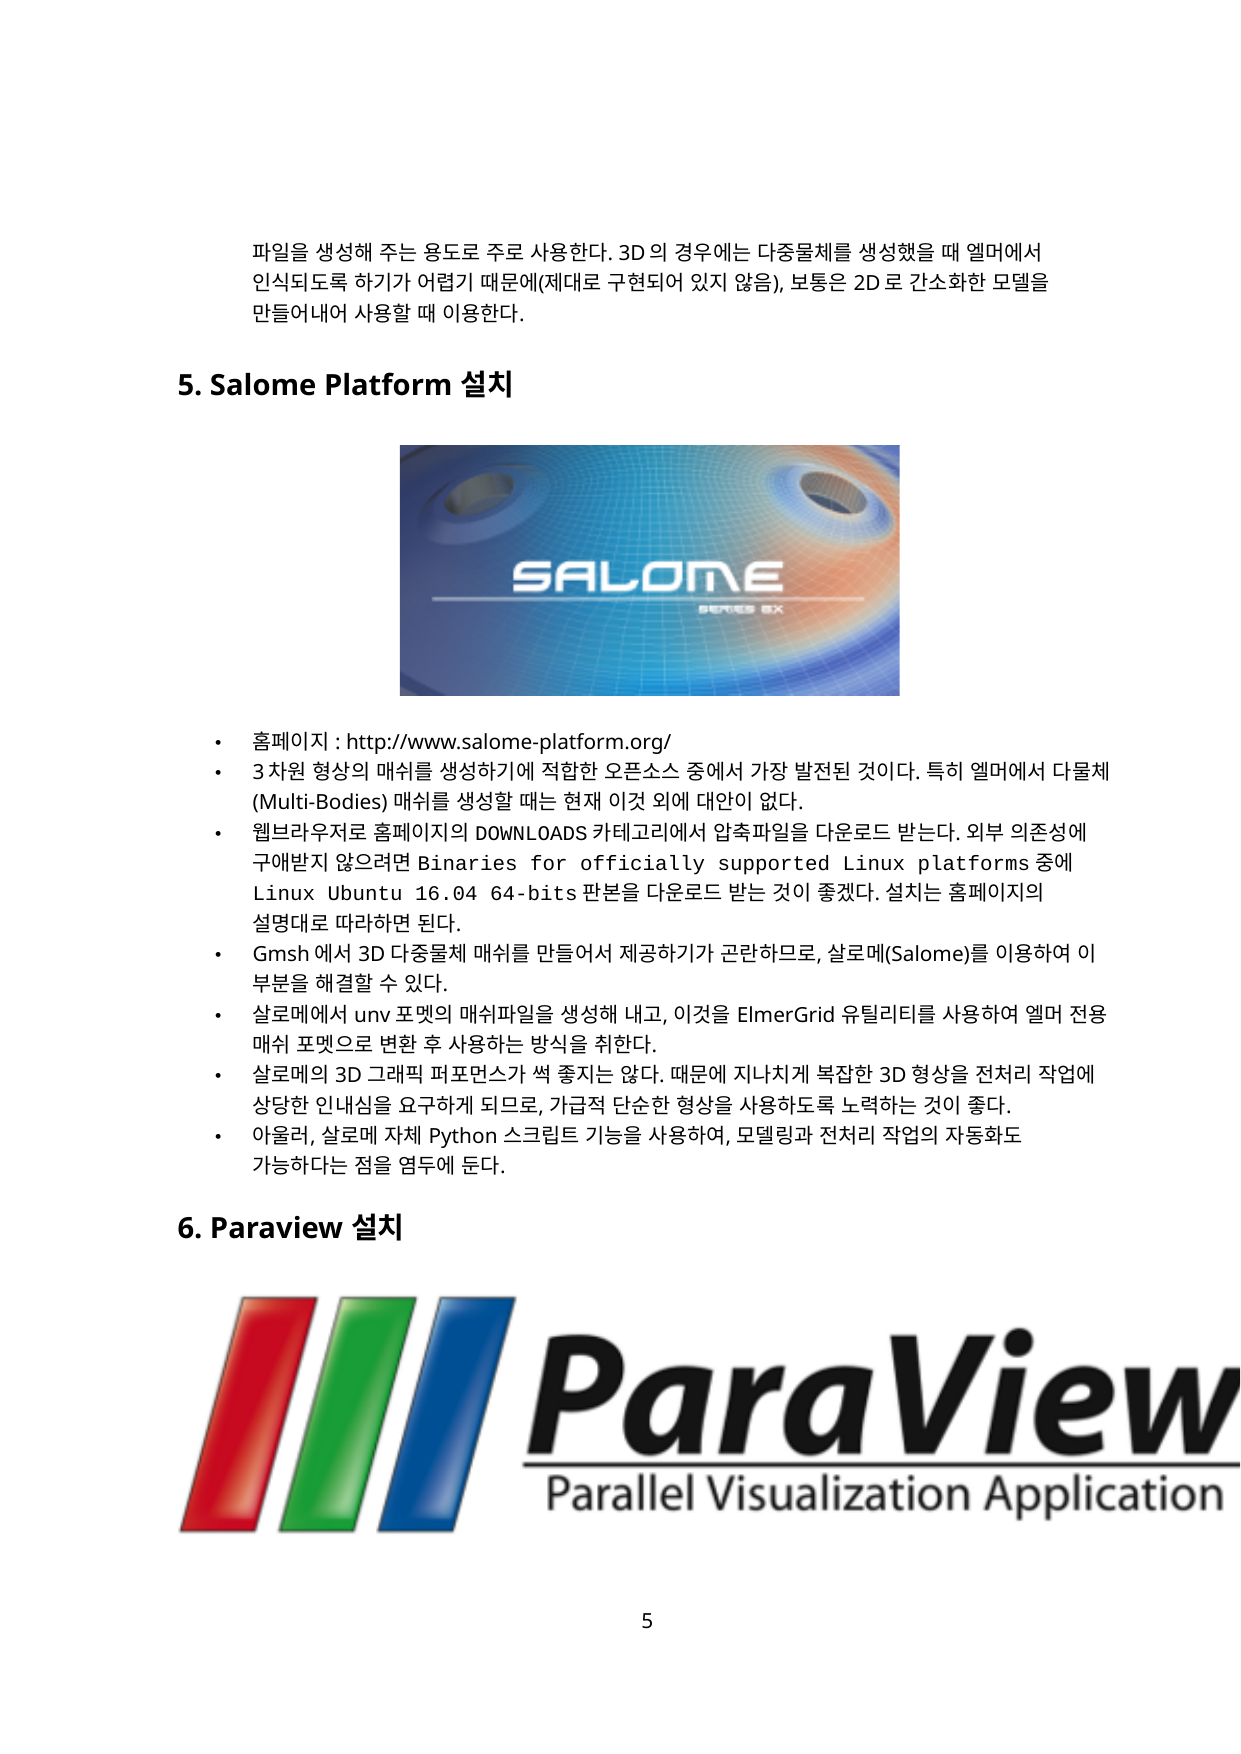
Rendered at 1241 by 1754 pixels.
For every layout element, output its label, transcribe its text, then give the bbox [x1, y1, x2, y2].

list 아울러, 살로메 자체 Python 스크립트 기능을 사용하여, 모델링과 전처리 작업의 자동화도 가능하다는 점을 염두에 둔다. [215, 1119, 1122, 1180]
list 살로메의 3D 그래픽 퍼포먼스가 썩 좋지는 않다. 때문에 지나치게 복잡한 3D 형상을 전처리 작업에 상당한 인내심을 요구하게 되므로, 가급적 단순한 형상을 사용하도록 노력하는 것이 좋다. [215, 1059, 1122, 1119]
list 파일을 생성해 주는 용도로 주로 사용한다. 3D의 경우에는 다중물체를 생성했을 때 엘머에서 인식되도록 하기가 어렵기 때문에(제대로 구현되어 있지 않음), 보통은 2D로 간소화한 모델을 만들어내어 사용할 때 이용한다. [215, 236, 1122, 327]
picture [399, 445, 900, 696]
picture [177, 1289, 1241, 1540]
list 웹브라우저로 홈페이지의 DOWNLOADS 카테고리에서 압축파일을 다운로드 받는다. 외부 의존성에 구애받지 않으려면 Binaries for officially supported Linux platforms 중에 Linux Ubuntu 16.04 64-bits 판본을 다운로드 받는 것이 좋겠다. 설치는 홈페이지의 설명대로 따라하면 된다. [215, 816, 1122, 937]
list Gmsh에서 3D 다중물체 매쉬를 만들어서 제공하기가 곤란하므로, 살로메(Salome)를 이용하여 이 부분을 해결할 수 있다. [215, 937, 1122, 998]
list 3차원 형상의 매쉬를 생성하기에 적합한 오픈소스 중에서 가장 발전된 것이다. 특히 엘머에서 다물체(Multi-Bodies) 매쉬를 생성할 때는 현재 이것 외에 대안이 없다. [215, 755, 1122, 816]
list 홈페이지 : http://www.salome-platform.org/ [215, 725, 1122, 755]
list 살로메에서 unv 포멧의 매쉬파일을 생성해 내고, 이것을 ElmerGrid 유틸리티를 사용하여 엘머 전용 매쉬 포멧으로 변환 후 사용하는 방식을 취한다. [215, 998, 1122, 1059]
subtitle 5. Salome Platform 설치 [177, 361, 1122, 403]
subtitle 6. Paraview 설치 [177, 1205, 1122, 1247]
